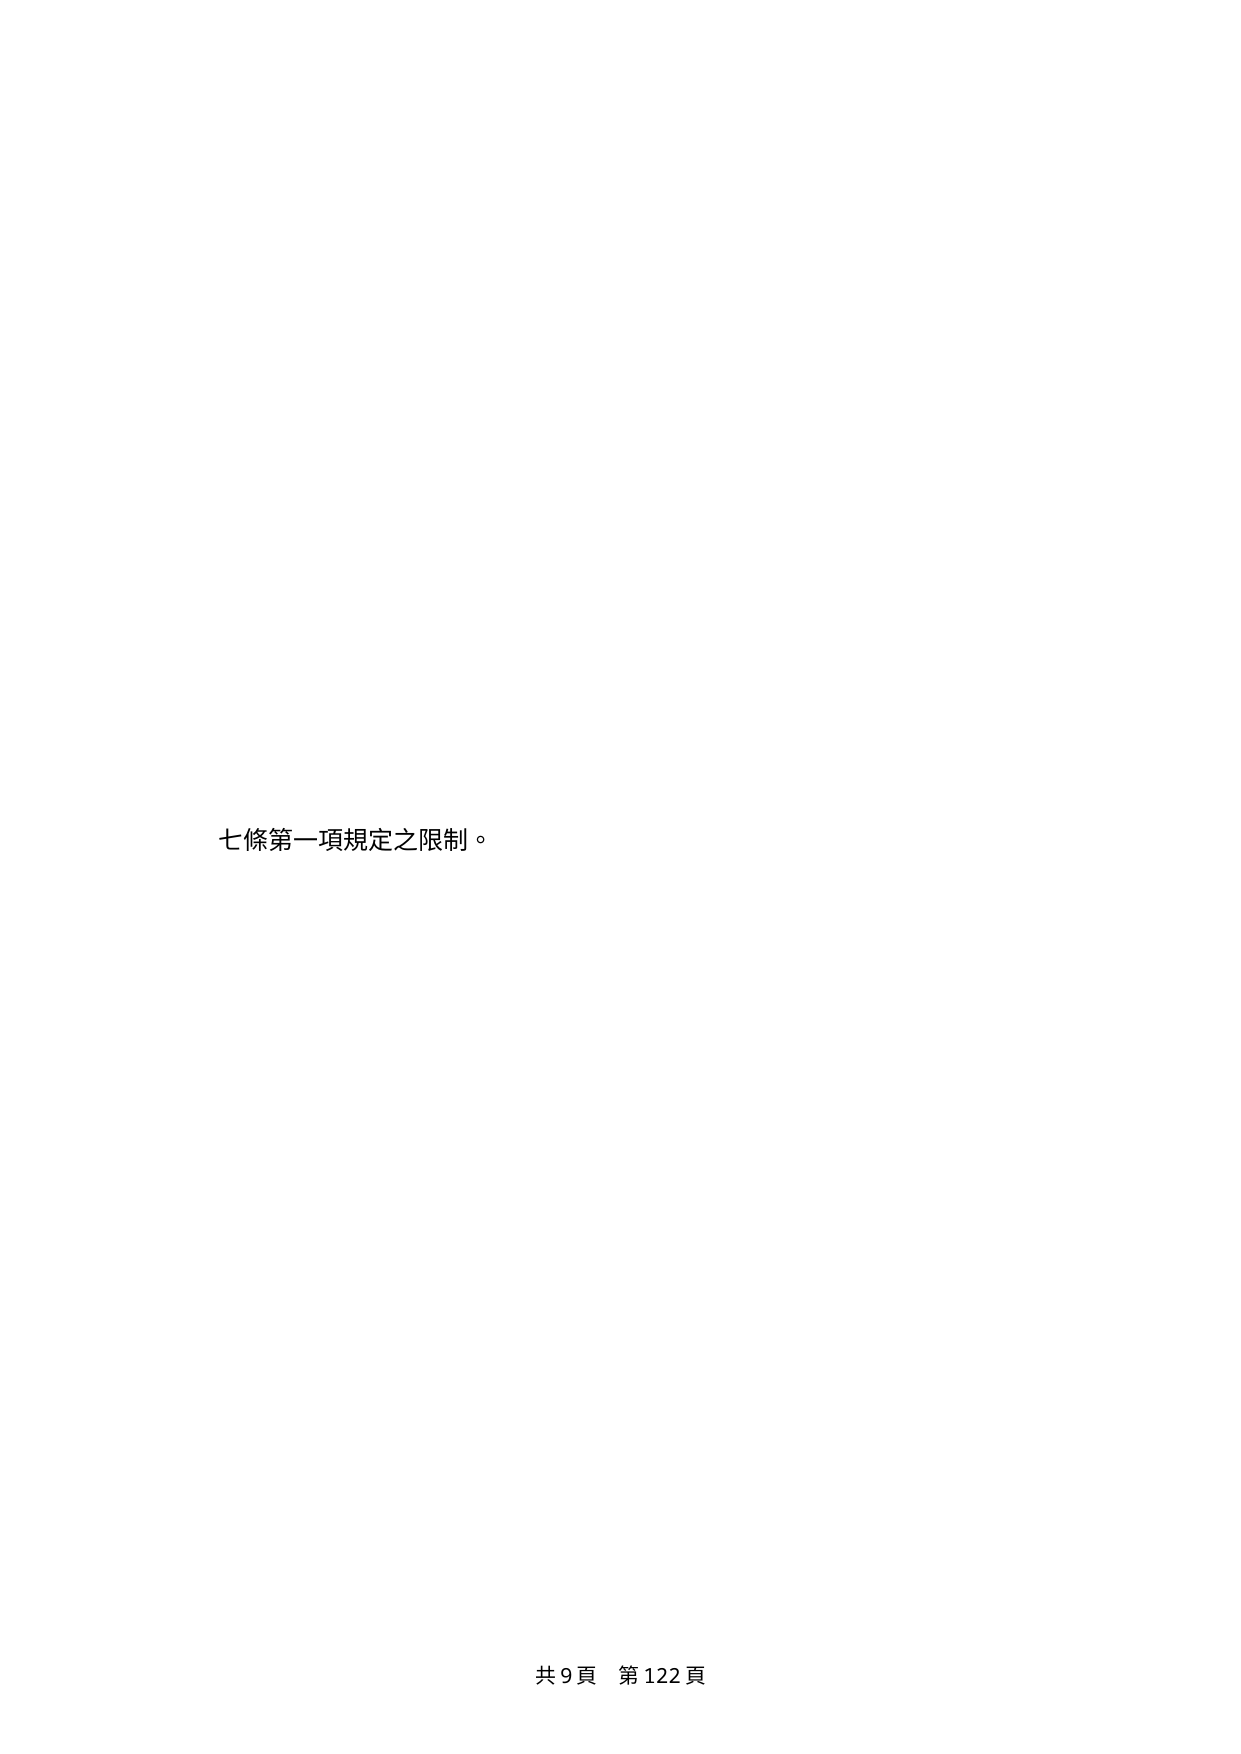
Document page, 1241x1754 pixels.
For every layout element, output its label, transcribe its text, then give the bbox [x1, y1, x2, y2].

text 七條第一項規定之限制。 [118, 797, 1122, 859]
